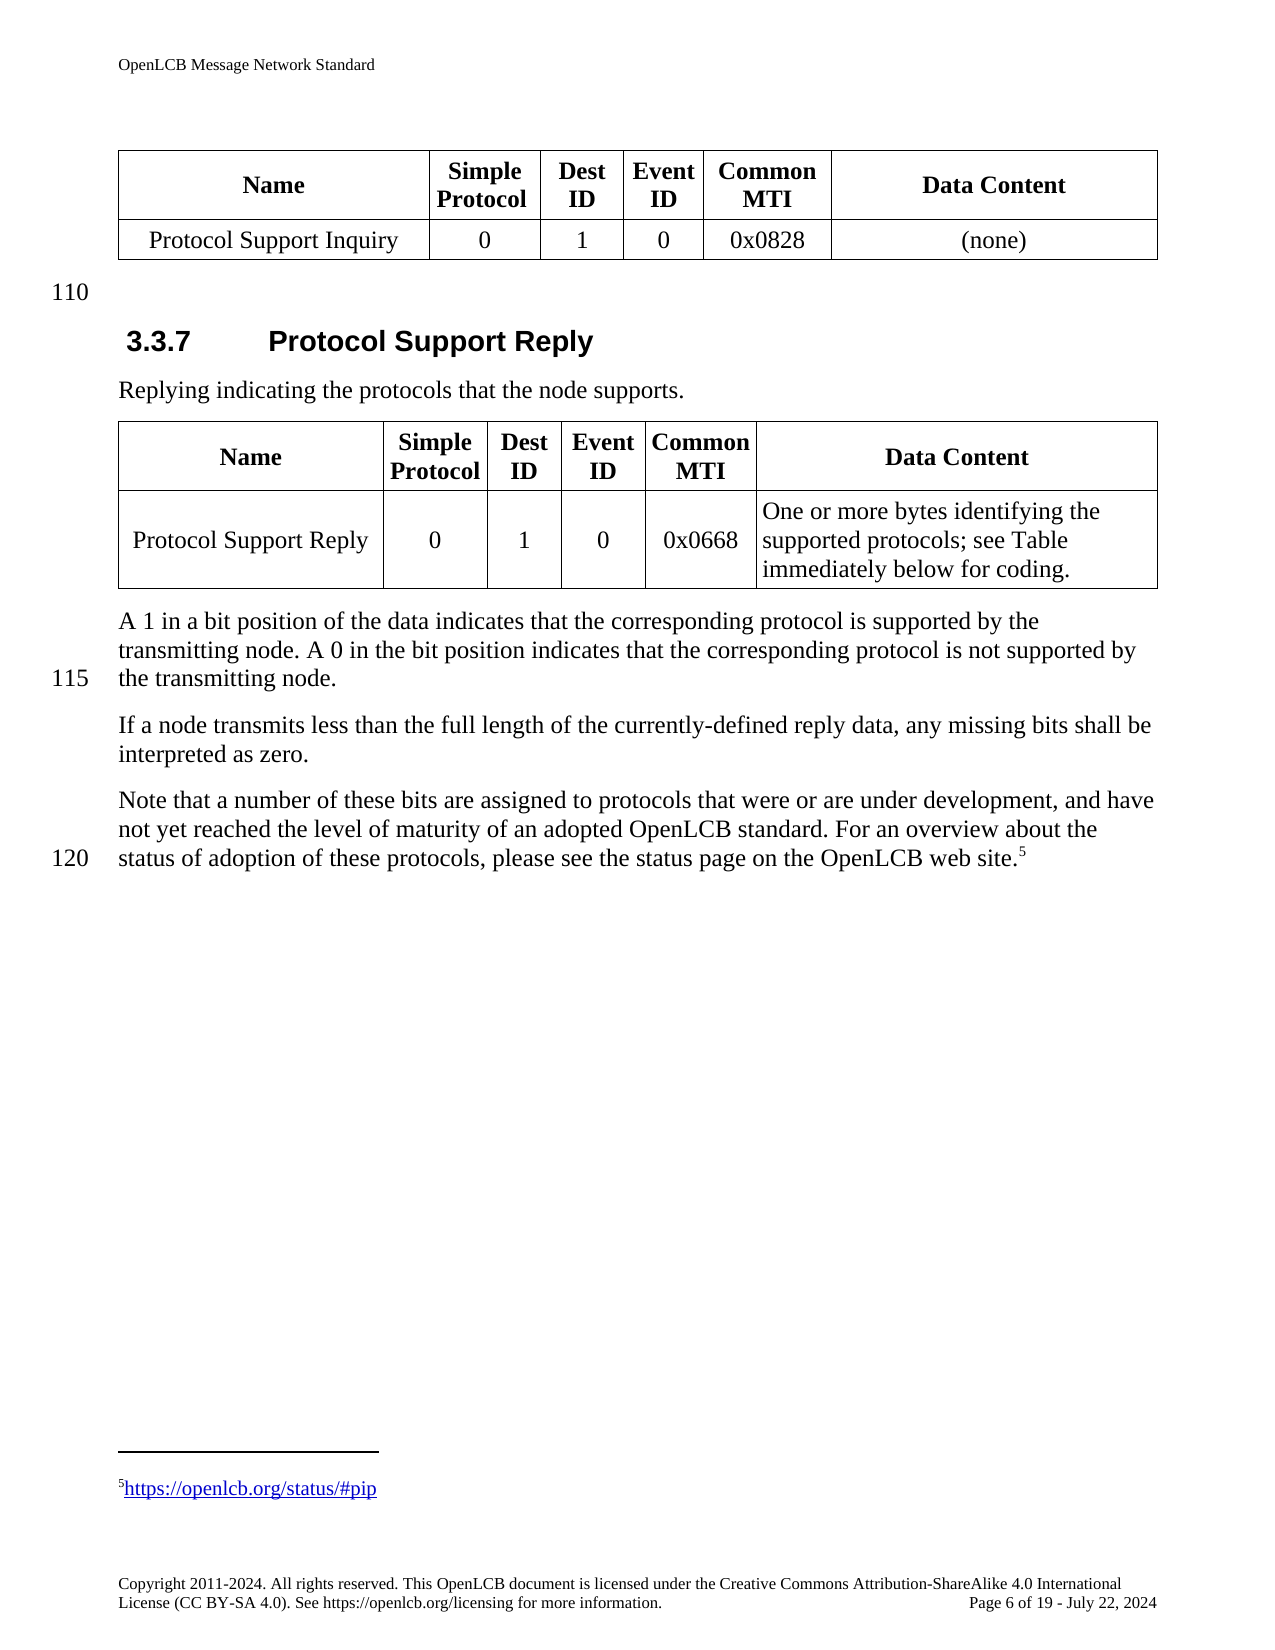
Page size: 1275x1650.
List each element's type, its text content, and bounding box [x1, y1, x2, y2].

text If a node transmits less than the full length of the currently-defined reply data, any missing bits shall be interpreted as zero. [118, 710, 1157, 767]
table_header CommonMTI [646, 422, 756, 490]
table_header Name [119, 422, 383, 490]
table_cell 0 [430, 220, 540, 259]
table_header Event ID [562, 422, 645, 490]
table_header Common MTI [704, 151, 831, 219]
table_cell 0x0668 [646, 491, 756, 588]
table_cell 0 [562, 491, 645, 588]
table_header Event ID [624, 151, 703, 219]
table_header Dest ID [541, 151, 623, 219]
table_cell 0 [384, 491, 487, 588]
table_header Simple Protocol [430, 151, 540, 219]
table_header Name [119, 151, 429, 219]
table_cell 1 [488, 491, 561, 588]
table_cell (none) [832, 220, 1157, 259]
table_cell 0x0828 [704, 220, 831, 259]
text https://openlcb.org/status/#pip [118, 1476, 1157, 1500]
table_cell 0 [624, 220, 703, 259]
subtitle Protocol Support Reply [118, 324, 1157, 357]
table_cell Protocol Support Reply [119, 491, 383, 588]
table_cell 1 [541, 220, 623, 259]
text Note that a number of these bits are assigned to protocols that were or are under development, and have not yet reached the level of maturity of an adopted OpenLCB standard. For an overview about the status of adoption of these protocols, please see the status page on the OpenLCB web site. [118, 785, 1157, 871]
table_header Data Content [757, 422, 1157, 490]
text A 1 in a bit position of the data indicates that the corresponding protocol is supported by the transmitting node. A 0 in the bit position indicates that the corresponding protocol is not supported by the transmitting node. [118, 606, 1157, 692]
table_cell One or more bytes identifying the supported protocols; see Table immediately below for coding. [757, 491, 1157, 588]
table_header Simple Protocol [384, 422, 487, 490]
text Replying indicating the protocols that the node supports. [118, 375, 1157, 404]
table_header Data Content [832, 151, 1157, 219]
table_cell Protocol Support Inquiry [119, 220, 429, 259]
table_header Dest ID [488, 422, 561, 490]
